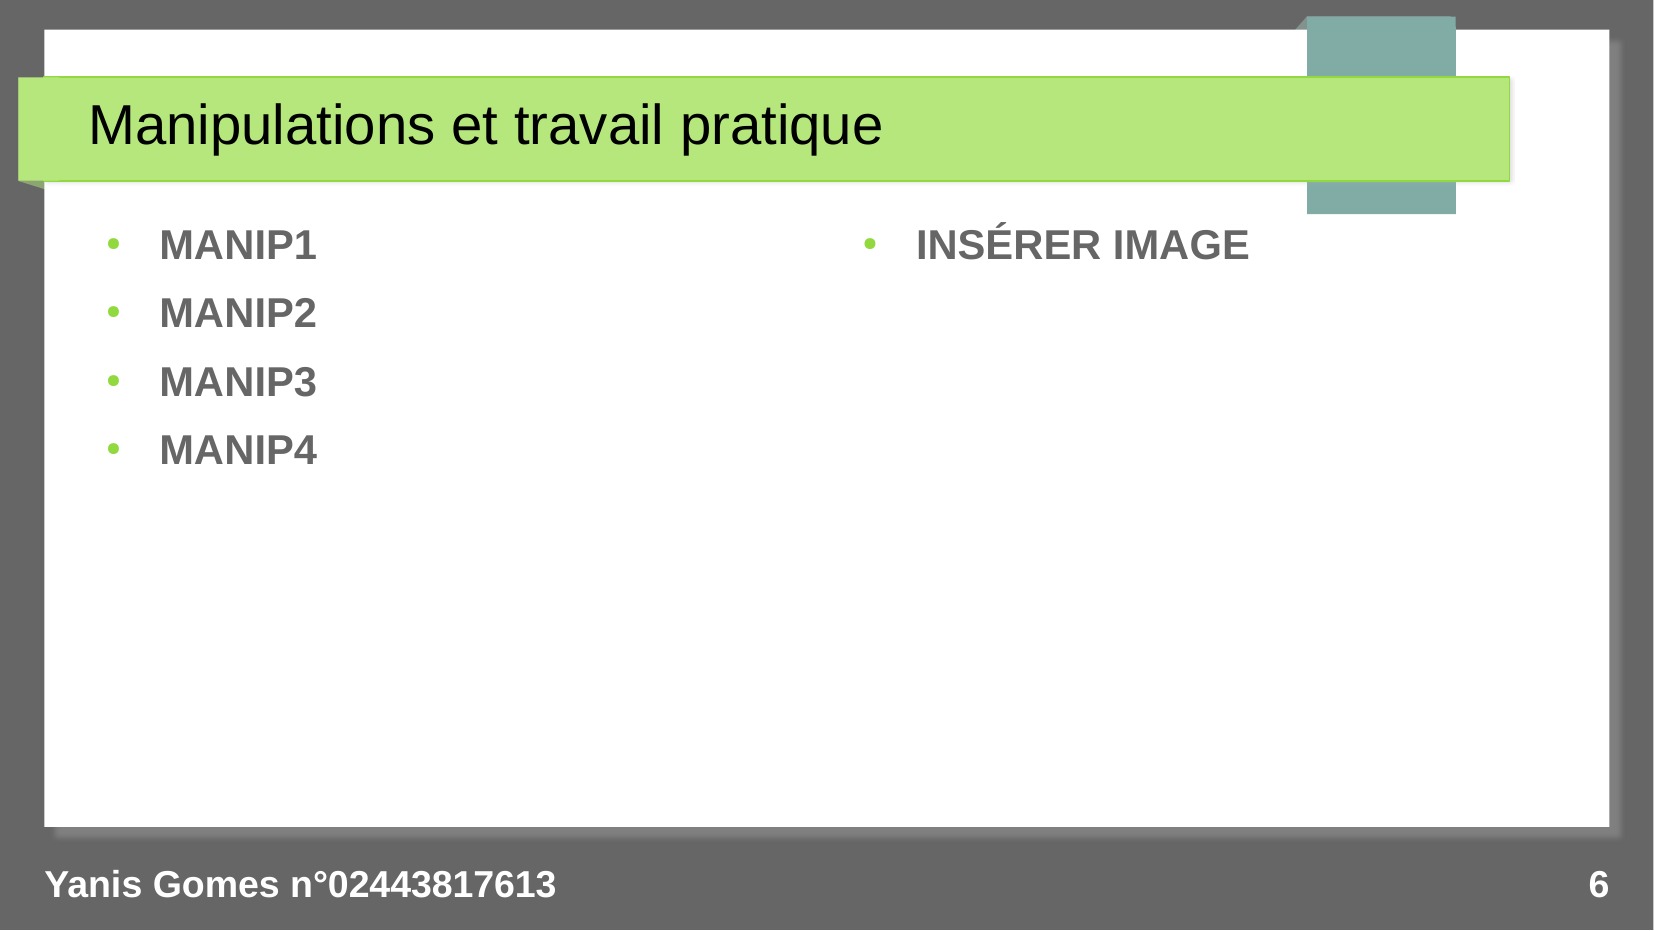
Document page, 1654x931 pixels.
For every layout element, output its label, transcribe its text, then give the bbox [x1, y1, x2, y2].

text_box Yanis Gomes n°02443817613 [29, 856, 680, 916]
list INSÉRER IMAGE [845, 221, 1566, 813]
text_box [974, 856, 1625, 916]
list MANIP1 MANIP2 MANIP3 MANIP4 [88, 221, 809, 813]
title Manipulations et travail pratique [88, 73, 1506, 178]
